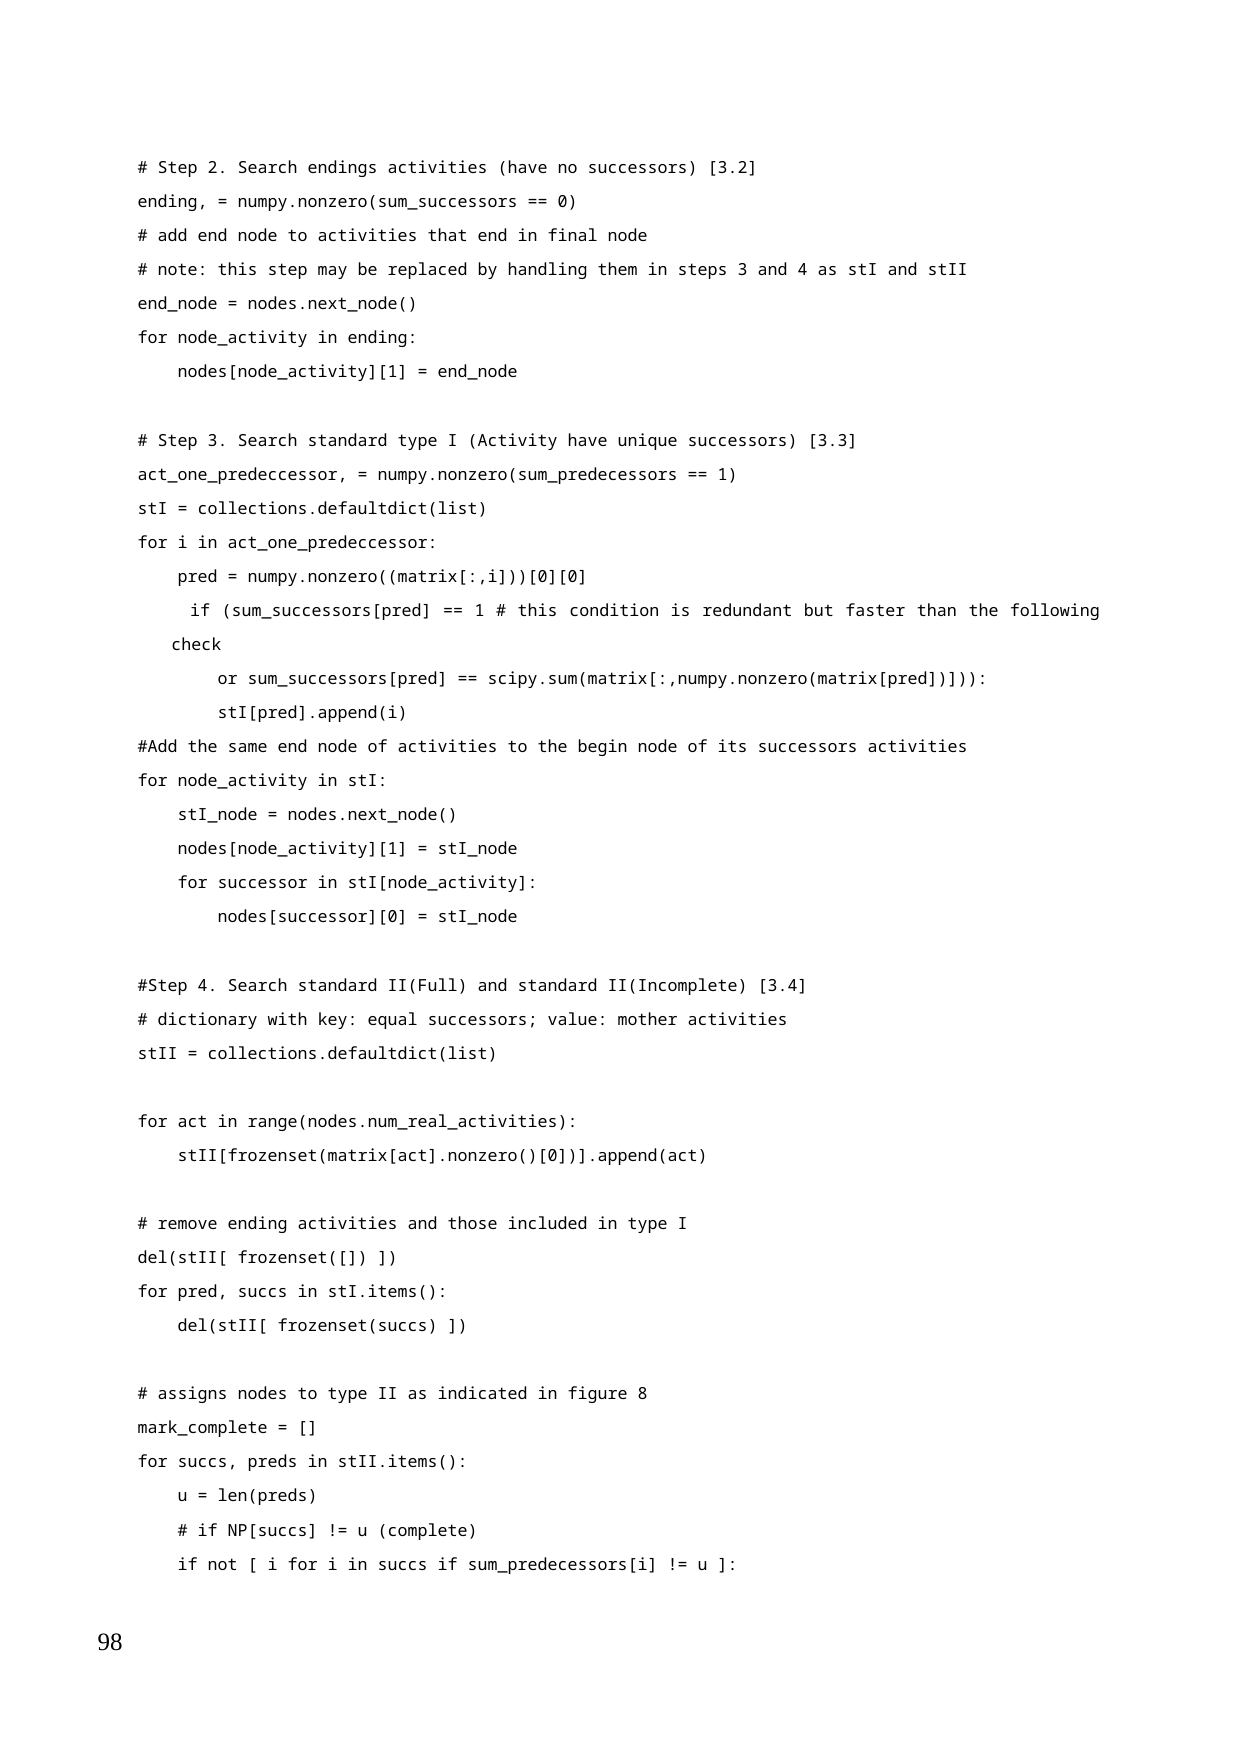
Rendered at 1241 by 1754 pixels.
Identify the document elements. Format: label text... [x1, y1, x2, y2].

text # note: this step may be replaced by handling them in steps 3 and 4 as stI and stII [97, 258, 1113, 281]
text for node_activity in stI: [97, 769, 1113, 791]
text end_node = nodes.next_node() [97, 292, 1113, 314]
text nodes[node_activity][1] = end_node [97, 360, 1113, 383]
text for succs, preds in stII.items(): [97, 1450, 1113, 1473]
text if not [ i for i in succs if sum_predecessors[i] != u ]: [97, 1552, 1113, 1575]
text pred = numpy.nonzero((matrix[:,i]))[0][0] [97, 564, 1113, 587]
text # if NP[succs] != u (complete) [97, 1518, 1113, 1541]
text #Add the same end node of activities to the begin node of its successors activities [97, 735, 1113, 757]
text del(stII[ frozenset([]) ]) [97, 1246, 1113, 1268]
text # Step 2. Search endings activities (have no successors) [3.2] [97, 156, 1113, 178]
text for act in range(nodes.num_real_activities): [97, 1109, 1113, 1132]
text # assigns nodes to type II as indicated in figure 8 [97, 1382, 1113, 1404]
text for i in act_one_predeccessor: [97, 530, 1113, 553]
text stI_node = nodes.next_node() [97, 803, 1113, 826]
text del(stII[ frozenset(succs) ]) [97, 1314, 1113, 1336]
text act_one_predeccessor, = numpy.nonzero(sum_predecessors == 1) [97, 462, 1113, 485]
text ending, = numpy.nonzero(sum_successors == 0) [97, 190, 1113, 212]
text # remove ending activities and those included in type I [97, 1212, 1113, 1234]
text stII[frozenset(matrix[act].nonzero()[0])].append(act) [97, 1143, 1113, 1166]
text mark_complete = [] [97, 1416, 1113, 1439]
text for successor in stI[node_activity]: [97, 871, 1113, 894]
text for node_activity in ending: [97, 326, 1113, 349]
text u = len(preds) [97, 1484, 1113, 1507]
text stI[pred].append(i) [97, 701, 1113, 723]
text # Step 3. Search standard type I (Activity have unique successors) [3.3] [97, 428, 1113, 451]
text or sum_successors[pred] == scipy.sum(matrix[:,numpy.nonzero(matrix[pred])])): [97, 667, 1113, 689]
text for pred, succs in stI.items(): [97, 1280, 1113, 1302]
text nodes[node_activity][1] = stI_node [97, 837, 1113, 859]
text stI = collections.defaultdict(list) [97, 496, 1113, 519]
text nodes[successor][0] = stI_node [97, 905, 1113, 928]
text # add end node to activities that end in final node [97, 224, 1113, 246]
text stII = collections.defaultdict(list) [97, 1041, 1113, 1064]
text #Step 4. Search standard II(Full) and standard II(Incomplete) [3.4] [97, 973, 1113, 996]
text if (sum_successors[pred] == 1 # this condition is redundant but faster than the following check [97, 598, 1113, 655]
text # dictionary with key: equal successors; value: mother activities [97, 1007, 1113, 1030]
